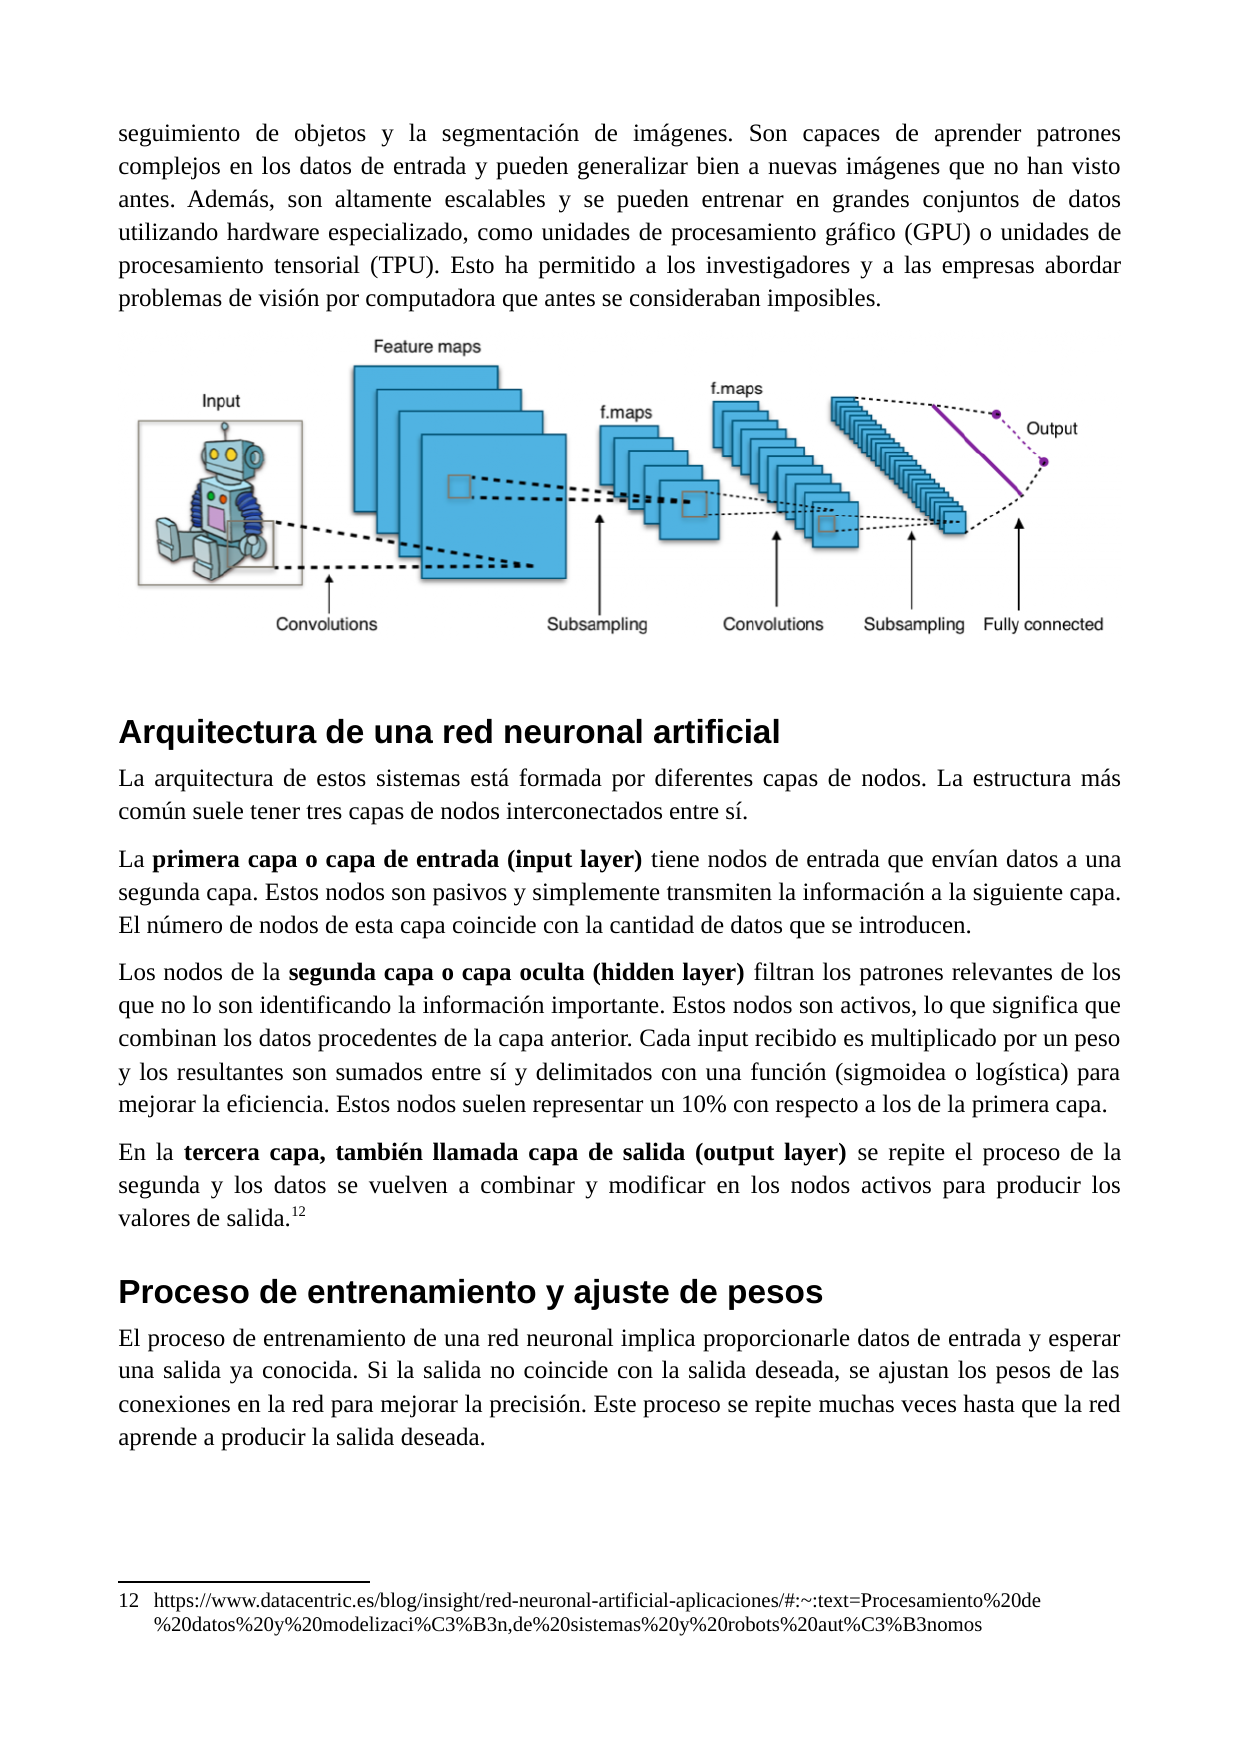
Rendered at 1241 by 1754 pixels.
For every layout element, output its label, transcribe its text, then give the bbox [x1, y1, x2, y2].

subtitle Arquitectura de una red neuronal artificial [118, 712, 1122, 751]
text La primera capa o capa de entrada (input layer) tiene nodos de entrada que envían datos a una segunda capa. Estos nodos son pasivos y simplemente transmiten la información a la siguiente capa. El número de nodos de esta capa coincide con la cantidad de datos que se introducen. [118, 844, 1122, 939]
text En la tercera capa, también llamada capa de salida (output layer) se repite el proceso de la segunda y los datos se vuelven a combinar y modificar en los nodos activos para producir los valores de salida. [118, 1137, 1122, 1232]
picture [118, 330, 1123, 640]
text https://www.datacentric.es/blog/insight/red-neuronal-artificial-aplicaciones/#:~:text=Procesamiento%20de%20datos%20y%20modelizaci%C3%B3n,de%20sistemas%20y%20robots%20aut%C3%B3nomos [118, 1588, 1122, 1636]
text El proceso de entrenamiento de una red neuronal implica proporcionarle datos de entrada y esperar una salida ya conocida. Si la salida no coincide con la salida deseada, se ajustan los pesos de las conexiones en la red para mejorar la precisión. Este proceso se repite muchas veces hasta que la red aprende a producir la salida deseada. [118, 1323, 1122, 1450]
text La arquitectura de estos sistemas está formada por diferentes capas de nodos. La estructura más común suele tener tres capas de nodos interconectados entre sí. [118, 763, 1122, 825]
text Los nodos de la segunda capa o capa oculta (hidden layer) filtran los patrones relevantes de los que no lo son identificando la información importante. Estos nodos son activos, lo que significa que combinan los datos procedentes de la capa anterior. Cada input recibido es multiplicado por un peso y los resultantes son sumados entre sí y delimitados con una función (sigmoidea o logística) para mejorar la eficiencia. Estos nodos suelen representar un 10% con respecto a los de la primera capa. [118, 957, 1122, 1118]
text seguimiento de objetos y la segmentación de imágenes. Son capaces de aprender patrones complejos en los datos de entrada y pueden generalizar bien a nuevas imágenes que no han visto antes. Además, son altamente escalables y se pueden entrenar en grandes conjuntos de datos utilizando hardware especializado, como unidades de procesamiento gráfico (GPU) o unidades de procesamiento tensorial (TPU). Esto ha permitido a los investigadores y a las empresas abordar problemas de visión por computadora que antes se consideraban imposibles. [118, 118, 1122, 312]
subtitle Proceso de entrenamiento y ajuste de pesos [118, 1272, 1122, 1310]
